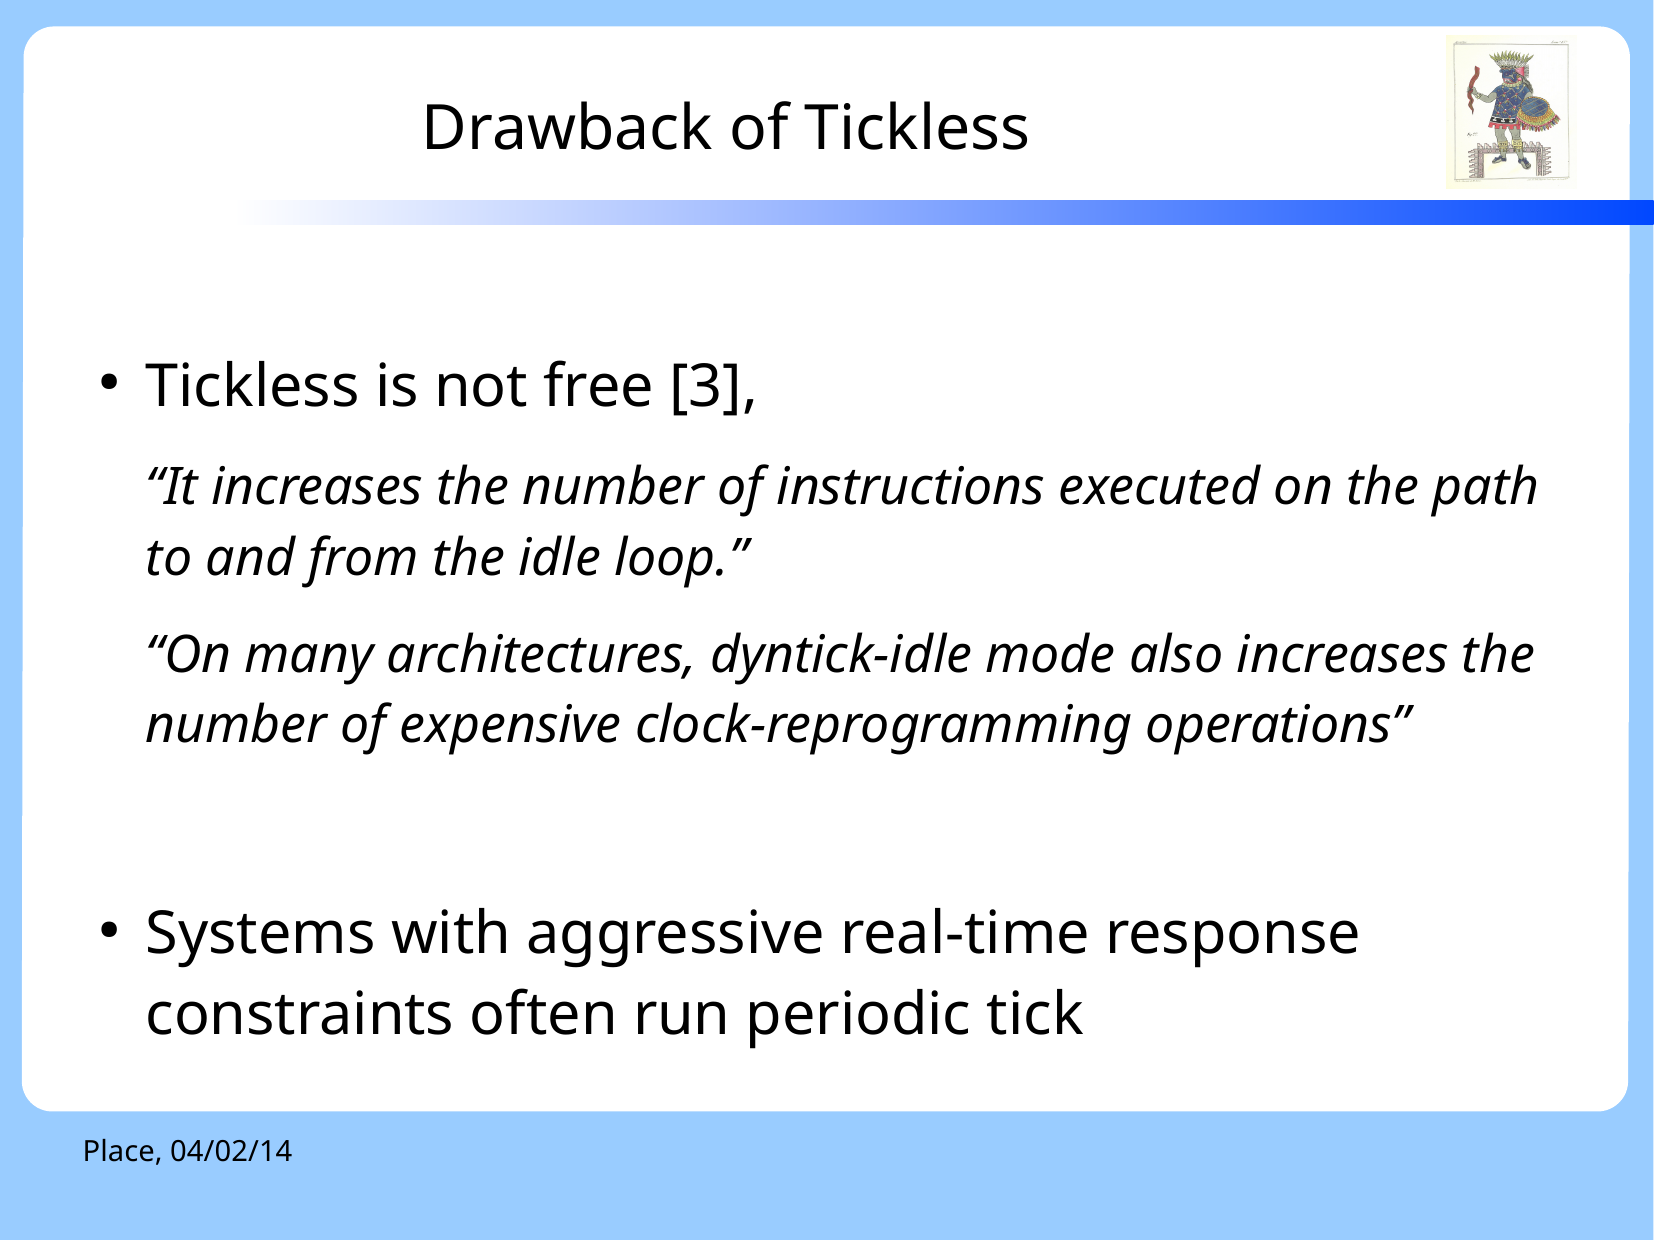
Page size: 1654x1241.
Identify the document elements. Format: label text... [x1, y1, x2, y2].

title Drawback of Tickless [82, 49, 1371, 201]
list Tickless is not free [3], “It increases the number of instructions executed on the path to and from the idle loop.” “On many architectures, dyntick-idle mode also increases the number of expensive clock-reprogramming operations” Systems with aggressive real-time response constraints often run periodic tick [82, 236, 1571, 1055]
picture [1446, 35, 1577, 189]
